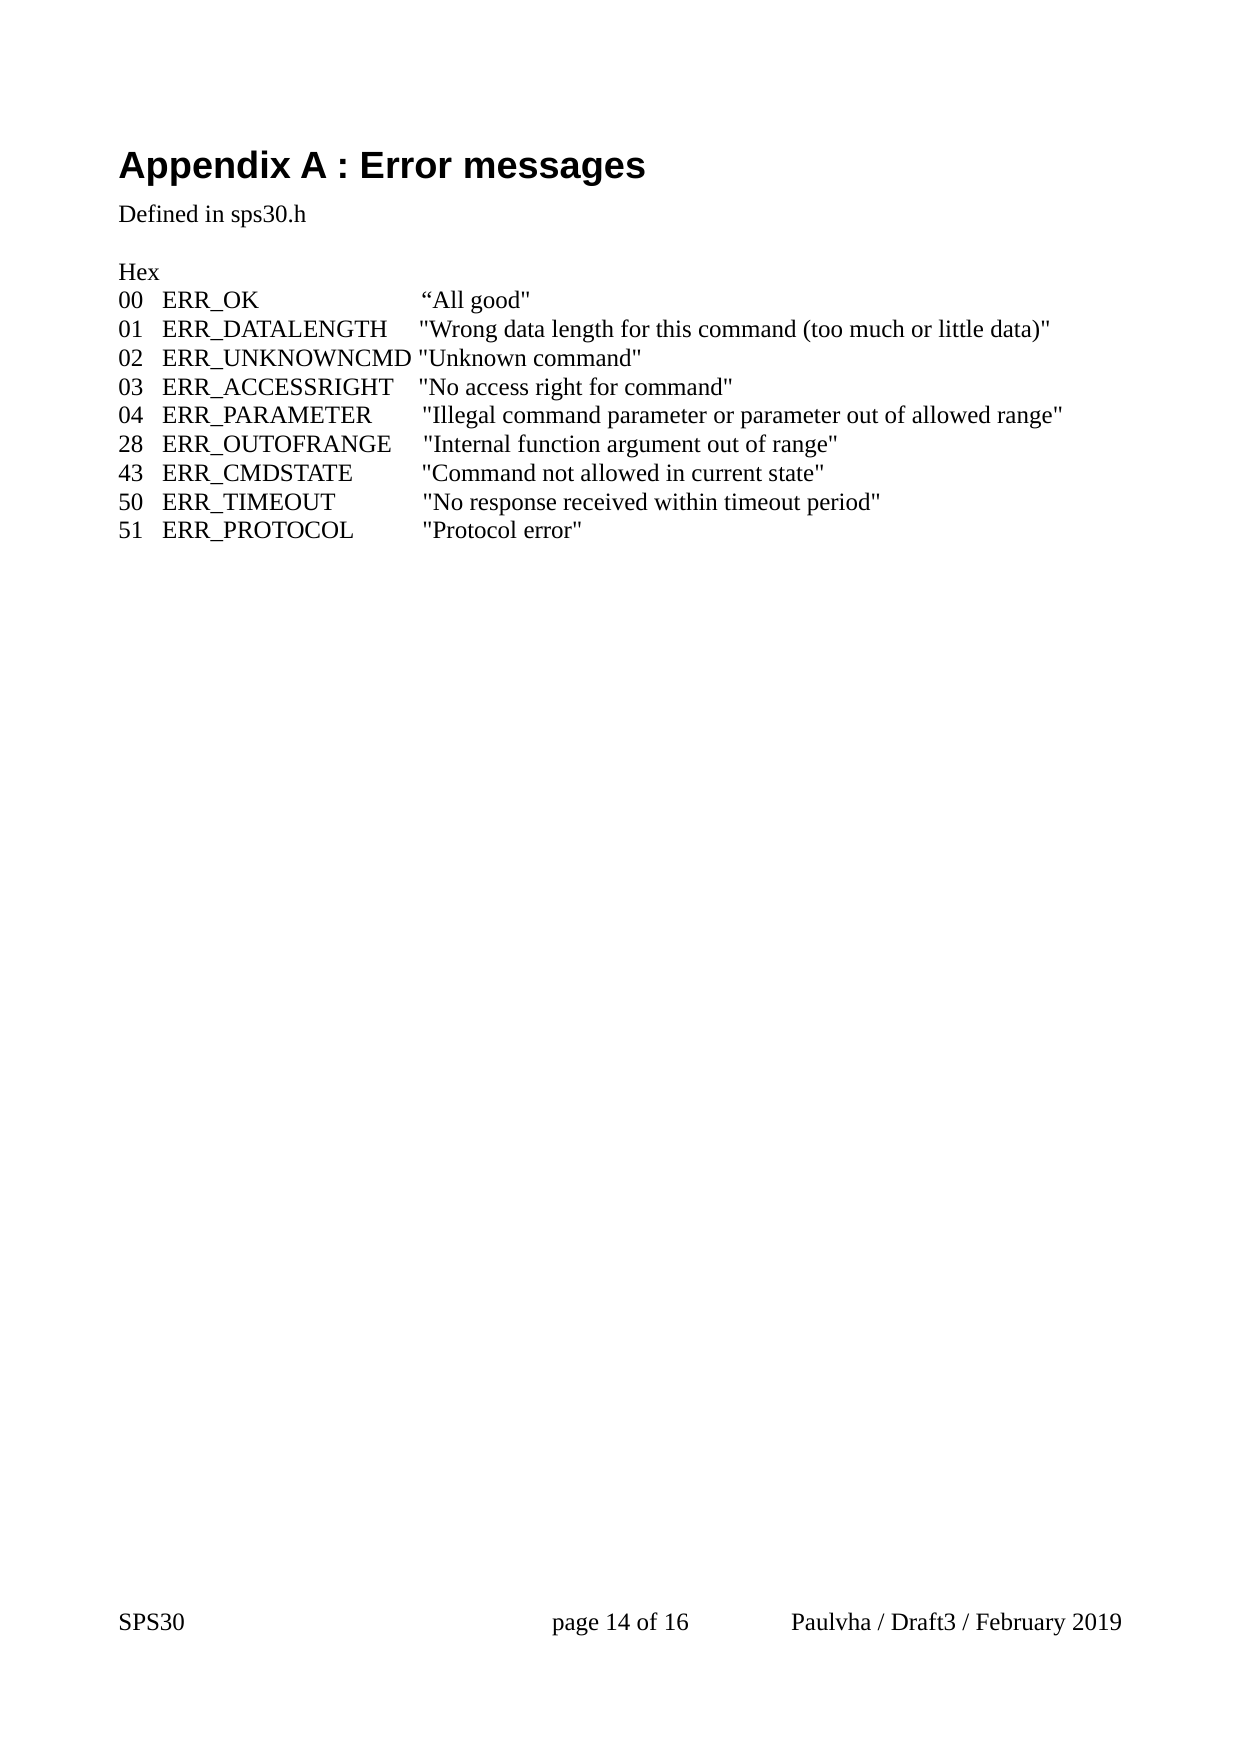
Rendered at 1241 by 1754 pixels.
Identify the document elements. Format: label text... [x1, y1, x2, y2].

text 02 ERR_UNKNOWNCMD "Unknown command" [118, 343, 1122, 372]
text Hex [118, 257, 1122, 286]
text 43 ERR_CMDSTATE "Command not allowed in current state" [118, 458, 1122, 487]
text 03 ERR_ACCESSRIGHT "No access right for command" [118, 372, 1122, 401]
text 04 ERR_PARAMETER "Illegal command parameter or parameter out of allowed range" [118, 401, 1122, 429]
text 28 ERR_OUTOFRANGE "Internal function argument out of range" [118, 429, 1122, 458]
text 00 ERR_OK “All good" [118, 286, 1122, 314]
text Defined in sps30.h [118, 199, 1122, 228]
text 01 ERR_DATALENGTH "Wrong data length for this command (too much or little data)" [118, 314, 1122, 343]
text 51 ERR_PROTOCOL "Protocol error" [118, 516, 1122, 544]
subtitle Appendix A : Error messages [118, 143, 1122, 187]
text 50 ERR_TIMEOUT "No response received within timeout period" [118, 487, 1122, 516]
